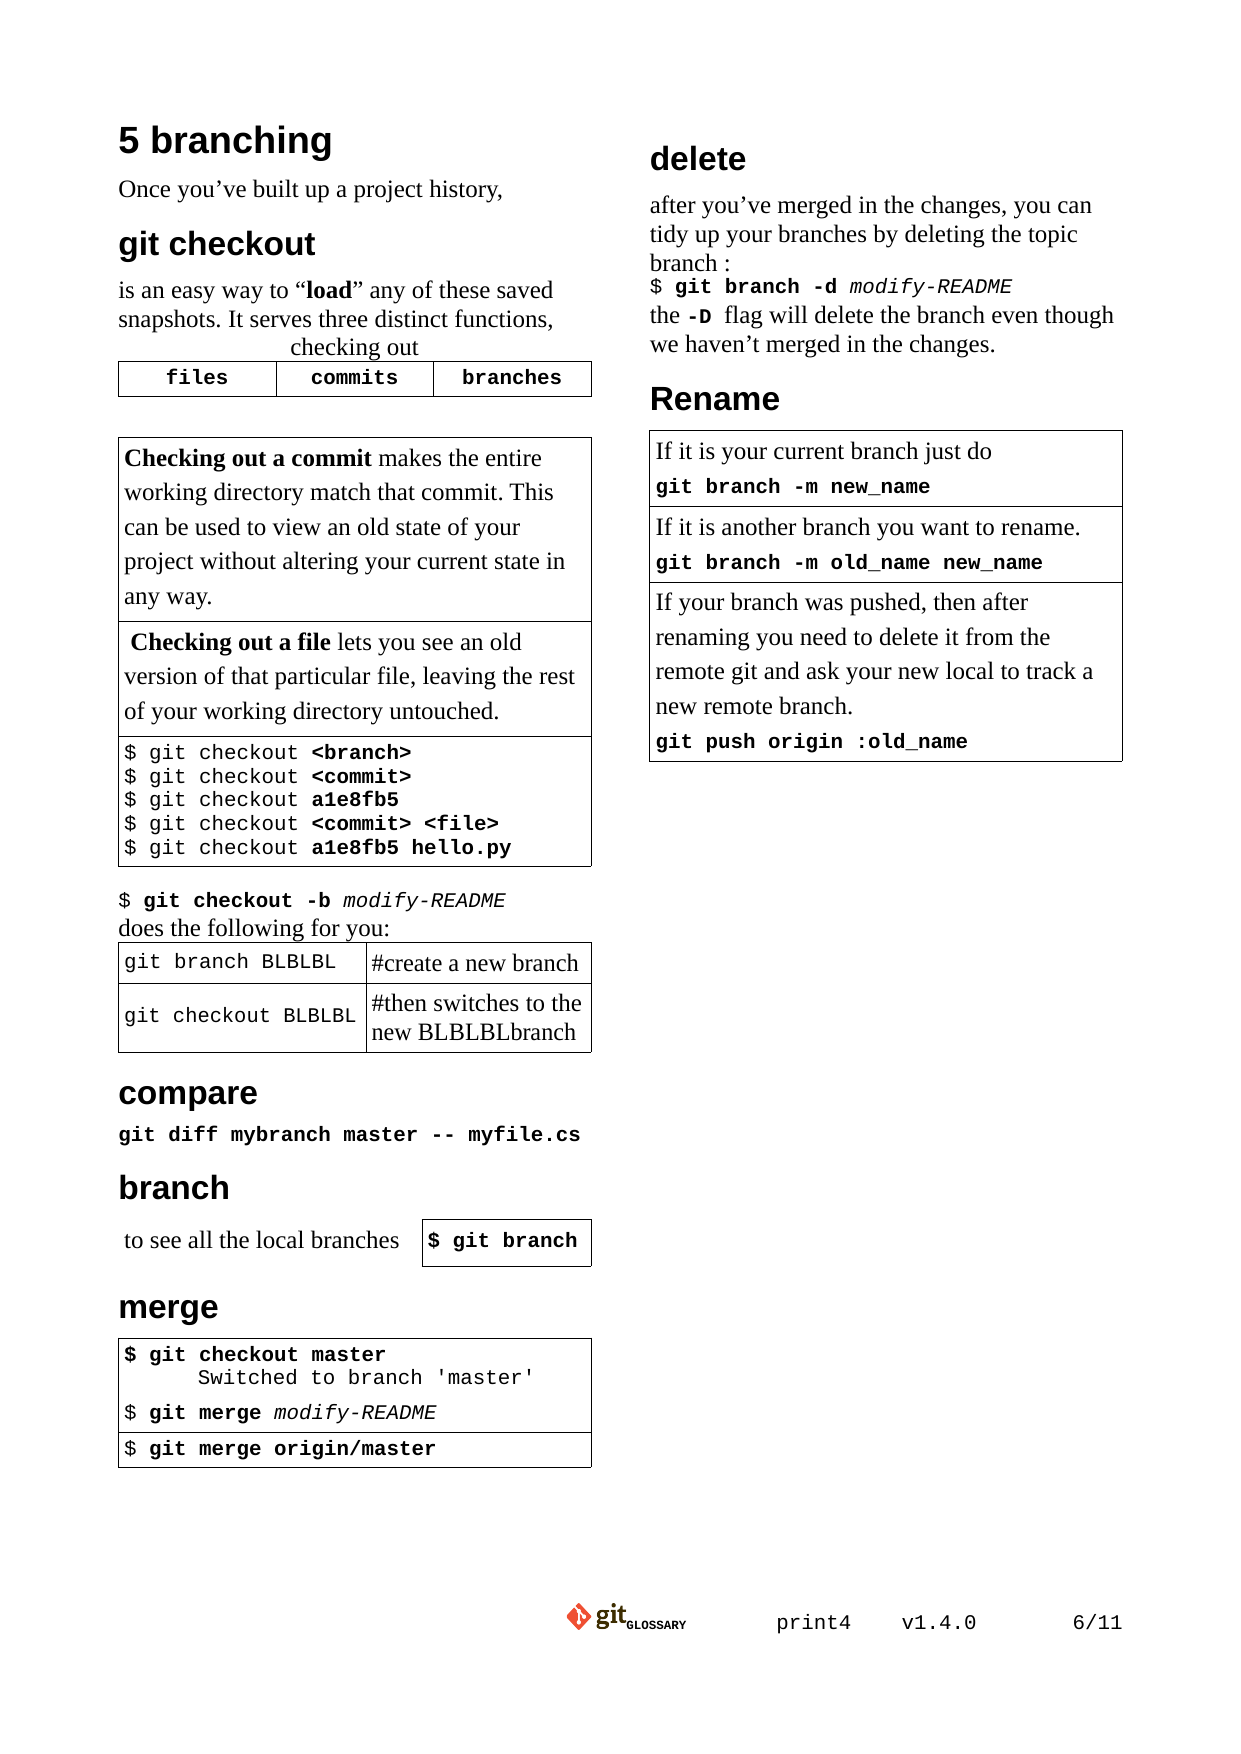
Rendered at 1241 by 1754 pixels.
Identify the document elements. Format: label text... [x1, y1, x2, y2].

table_header If it is your current branch just do git branch -m new_name [650, 431, 1122, 506]
subtitle branch [118, 1168, 591, 1207]
subtitle Rename [649, 379, 1122, 418]
text is an easy way to “load” any of these saved snapshots. It serves three distinct functions, [118, 275, 591, 332]
subtitle delete [649, 139, 1122, 178]
text after you’ve merged in the changes, you can tidy up your branches by deleting the topic branch : [649, 190, 1122, 276]
table_cell If it is another branch you want to rename. git branch -m old_name new_name [650, 507, 1122, 582]
text $ git checkout -b modify-README [118, 890, 591, 913]
table_cell git checkout BLBLBL [119, 984, 366, 1052]
table_header to see all the local branches [118, 1219, 422, 1266]
subtitle compare [118, 1073, 591, 1111]
table_header files [119, 362, 276, 396]
subtitle 5 branching [118, 118, 591, 162]
table_header git branch BLBLBL [119, 943, 366, 983]
text Once you’ve built up a project history, [118, 174, 591, 203]
table_header commits [277, 362, 433, 396]
table_cell $ git merge modify-README [119, 1397, 591, 1432]
picture [566, 1603, 627, 1630]
table_header $ git checkout master Switched to branch 'master' [119, 1339, 591, 1397]
text the -D flag will delete the branch even though we haven’t merged in the changes. [649, 300, 1122, 358]
text checking out [118, 332, 591, 361]
text $ git branch -d modify-README [649, 276, 1122, 300]
subtitle git checkout [118, 224, 591, 262]
table_header #create a new branch [367, 943, 591, 983]
table_cell #then switches to the new BLBLBLbranch [367, 984, 591, 1052]
table_header $ git branch [423, 1220, 591, 1266]
table_header branches [434, 362, 591, 396]
table_cell If your branch was pushed, then after renaming you need to delete it from the remote git and ask your new local to track a new remote branch. git push origin :old_name [650, 583, 1122, 761]
table_cell $ git checkout <branch> $ git checkout <commit> $ git checkout a1e8fb5 $ git checkout <commit> <file> $ git checkout a1e8fb5 hello.py [119, 737, 591, 866]
table_cell $ git merge origin/master [119, 1433, 591, 1467]
subtitle merge [118, 1287, 591, 1325]
table_cell Checking out a file lets you see an old version of that particular file, leaving the rest of your working directory untouched. [119, 622, 591, 736]
text does the following for you: [118, 913, 591, 942]
table_header Checking out a commit makes the entire working directory match that commit. This can be used to view an old state of your project without altering your current state in any way. [119, 438, 591, 621]
text git diff mybranch master -- myfile.cs [118, 1124, 591, 1147]
